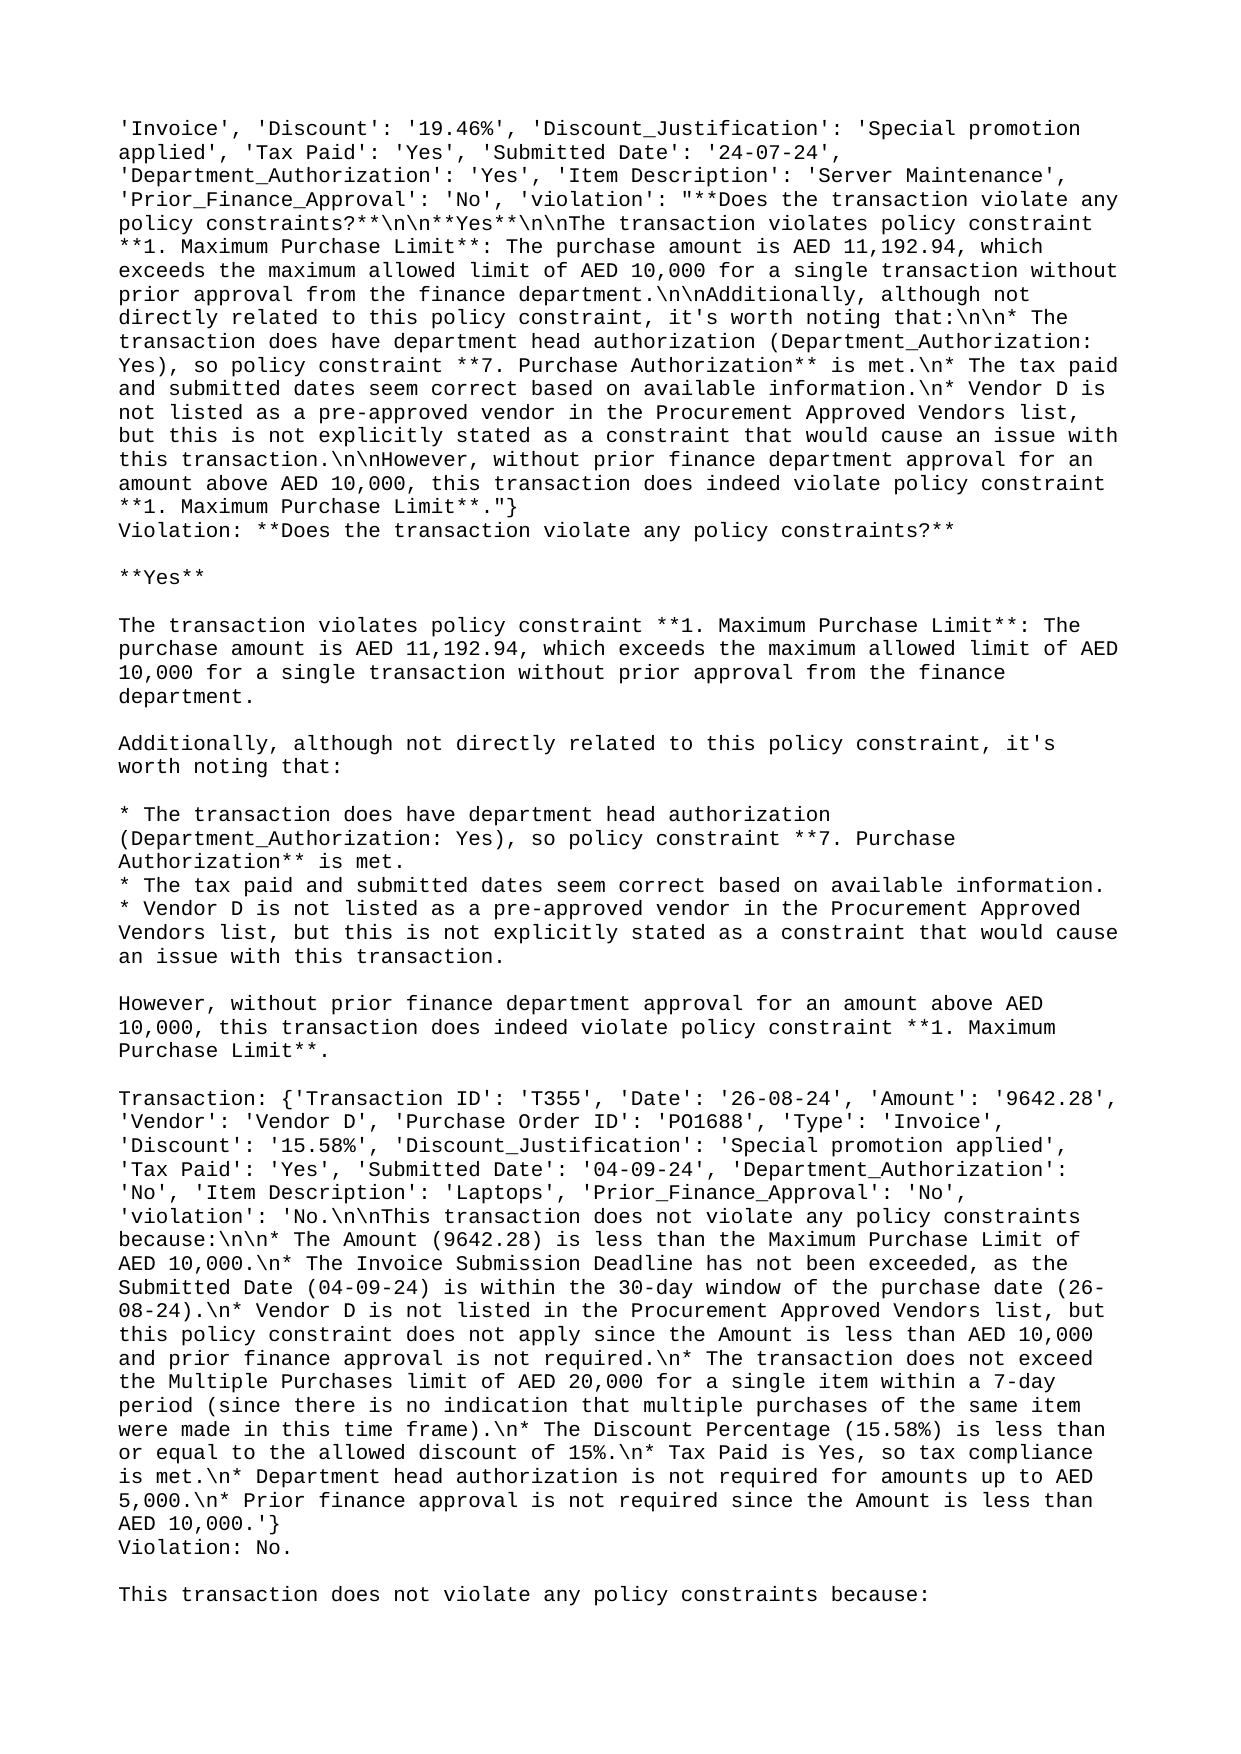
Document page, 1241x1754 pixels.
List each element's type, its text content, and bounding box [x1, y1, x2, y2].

text Additionally, although not directly related to this policy constraint, it's worth noting that: [118, 733, 1122, 780]
text This transaction does not violate any policy constraints because: [118, 1584, 1122, 1608]
text Violation: **Does the transaction violate any policy constraints?** [118, 520, 1122, 544]
text However, without prior finance department approval for an amount above AED 10,000, this transaction does indeed violate policy constraint **1. Maximum Purchase Limit**. [118, 993, 1122, 1064]
text 'Invoice', 'Discount': '19.46%', 'Discount_Justification': 'Special promotion applied', 'Tax Paid': 'Yes', 'Submitted Date': '24-07-24', 'Department_Authorization': 'Yes', 'Item Description': 'Server Maintenance', 'Prior_Finance_Approval': 'No', 'violation': "**Does the transaction violate any policy constraints?**\n\n**Yes**\n\nThe transaction violates policy constraint **1. Maximum Purchase Limit**: The purchase amount is AED 11,192.94, which exceeds the maximum allowed limit of AED 10,000 for a single transaction without prior approval from the finance department.\n\nAdditionally, although not directly related to this policy constraint, it's worth noting that:\n\n* The transaction does have department head authorization (Department_Authorization: Yes), so policy constraint **7. Purchase Authorization** is met.\n* The tax paid and submitted dates seem correct based on available information.\n* Vendor D is not listed as a pre-approved vendor in the Procurement Approved Vendors list, but this is not explicitly stated as a constraint that would cause an issue with this transaction.\n\nHowever, without prior finance department approval for an amount above AED 10,000, this transaction does indeed violate policy constraint **1. Maximum Purchase Limit**."} [118, 118, 1122, 520]
text * The tax paid and submitted dates seem correct based on available information. [118, 875, 1122, 898]
text **Yes** [118, 567, 1122, 591]
text The transaction violates policy constraint **1. Maximum Purchase Limit**: The purchase amount is AED 11,192.94, which exceeds the maximum allowed limit of AED 10,000 for a single transaction without prior approval from the finance department. [118, 615, 1122, 709]
text Violation: No. [118, 1537, 1122, 1561]
text * Vendor D is not listed as a pre-approved vendor in the Procurement Approved Vendors list, but this is not explicitly stated as a constraint that would cause an issue with this transaction. [118, 898, 1122, 969]
text * The transaction does have department head authorization (Department_Authorization: Yes), so policy constraint **7. Purchase Authorization** is met. [118, 804, 1122, 875]
text Transaction: {'Transaction ID': 'T355', 'Date': '26-08-24', 'Amount': '9642.28', 'Vendor': 'Vendor D', 'Purchase Order ID': 'PO1688', 'Type': 'Invoice', 'Discount': '15.58%', 'Discount_Justification': 'Special promotion applied', 'Tax Paid': 'Yes', 'Submitted Date': '04-09-24', 'Department_Authorization': 'No', 'Item Description': 'Laptops', 'Prior_Finance_Approval': 'No', 'violation': 'No.\n\nThis transaction does not violate any policy constraints because:\n\n* The Amount (9642.28) is less than the Maximum Purchase Limit of AED 10,000.\n* The Invoice Submission Deadline has not been exceeded, as the Submitted Date (04-09-24) is within the 30-day window of the purchase date (26-08-24).\n* Vendor D is not listed in the Procurement Approved Vendors list, but this policy constraint does not apply since the Amount is less than AED 10,000 and prior finance approval is not required.\n* The transaction does not exceed the Multiple Purchases limit of AED 20,000 for a single item within a 7-day period (since there is no indication that multiple purchases of the same item were made in this time frame).\n* The Discount Percentage (15.58%) is less than or equal to the allowed discount of 15%.\n* Tax Paid is Yes, so tax compliance is met.\n* Department head authorization is not required for amounts up to AED 5,000.\n* Prior finance approval is not required since the Amount is less than AED 10,000.'} [118, 1088, 1122, 1537]
